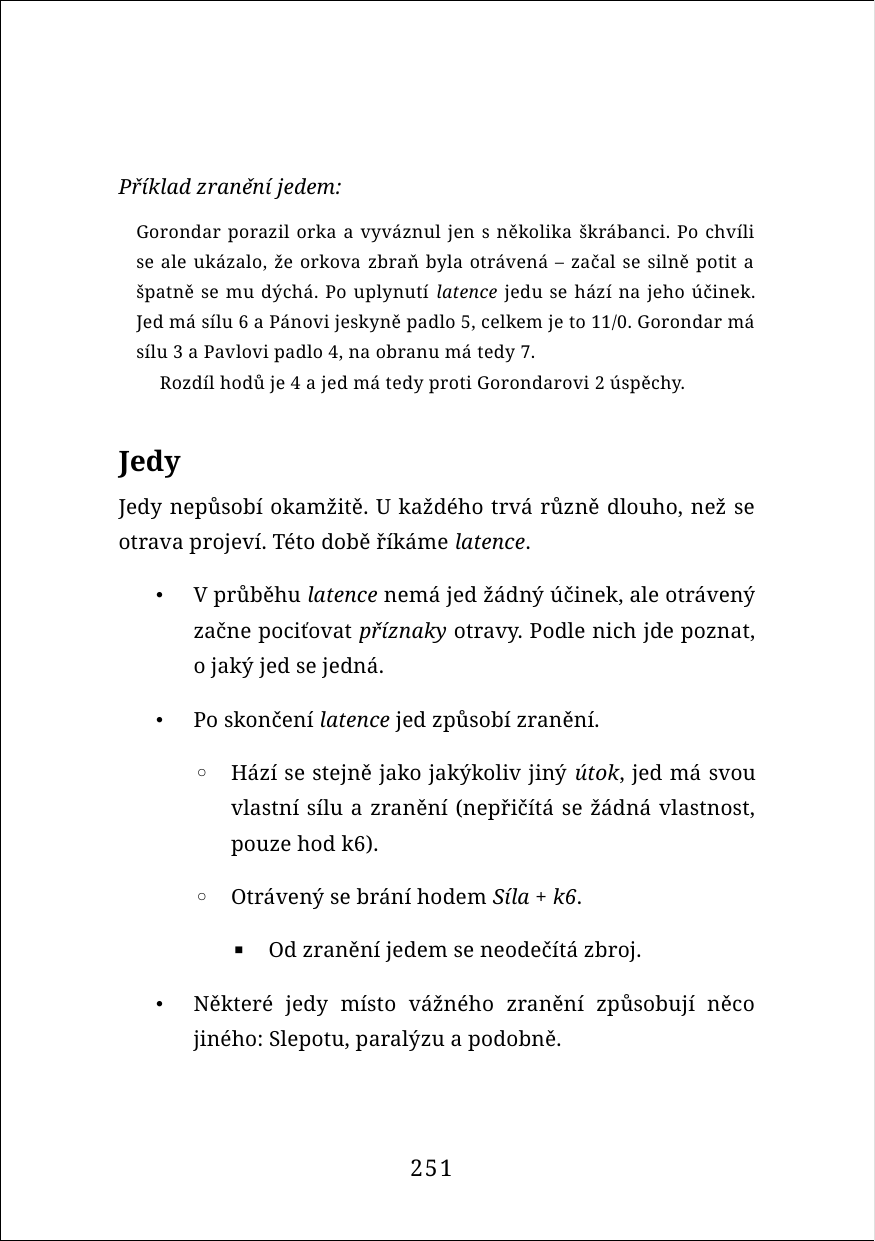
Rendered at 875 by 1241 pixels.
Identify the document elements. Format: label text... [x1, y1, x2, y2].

text Gorondar porazil orka a vyváznul jen s několika škrábanci. Po chvíli se ale ukázalo, že orkova zbraň byla otrávená – začal se silně potit a špatně se mu dýchá. Po uplynutí latence jedu se hází na jeho účinek. Jed má sílu 6 a Pánovi jeskyně padlo 5, celkem je to 11/0. Gorondar má sílu 3 a Pavlovi padlo 4, na obranu má tedy 7. Rozdíl hodů je 4 a jed má tedy proti Gorondarovi 2 úspěchy. [136, 219, 756, 394]
text Jedy nepůsobí okamžitě. U každého trvá různě dlouho, než se otrava projeví. Této době říkáme latence. [118, 492, 756, 556]
list Po skončení latence jed způsobí zranění. [156, 705, 756, 733]
list Od zranění jedem se neodečítá zbroj. [231, 936, 756, 964]
list Hází se stejně jako jakýkoliv jiný útok, jed má svou vlastní sílu a zranění (nepřičítá se žádná vlastnost, pouze hod k6). [193, 758, 756, 857]
list Některé jedy místo vážného zranění způsobují něco jiného: Slepotu, paralýzu a podobně. [156, 989, 756, 1053]
list Otrávený se brání hodem Síla + k6. [193, 882, 756, 911]
text Příklad zranění jedem: [118, 172, 756, 200]
subtitle Jedy [118, 442, 756, 480]
list V průběhu latence nemá jed žádný účinek, ale otrávený začne pociťovat příznaky otravy. Podle nich jde poznat, o jaký jed se jedná. [156, 581, 756, 680]
